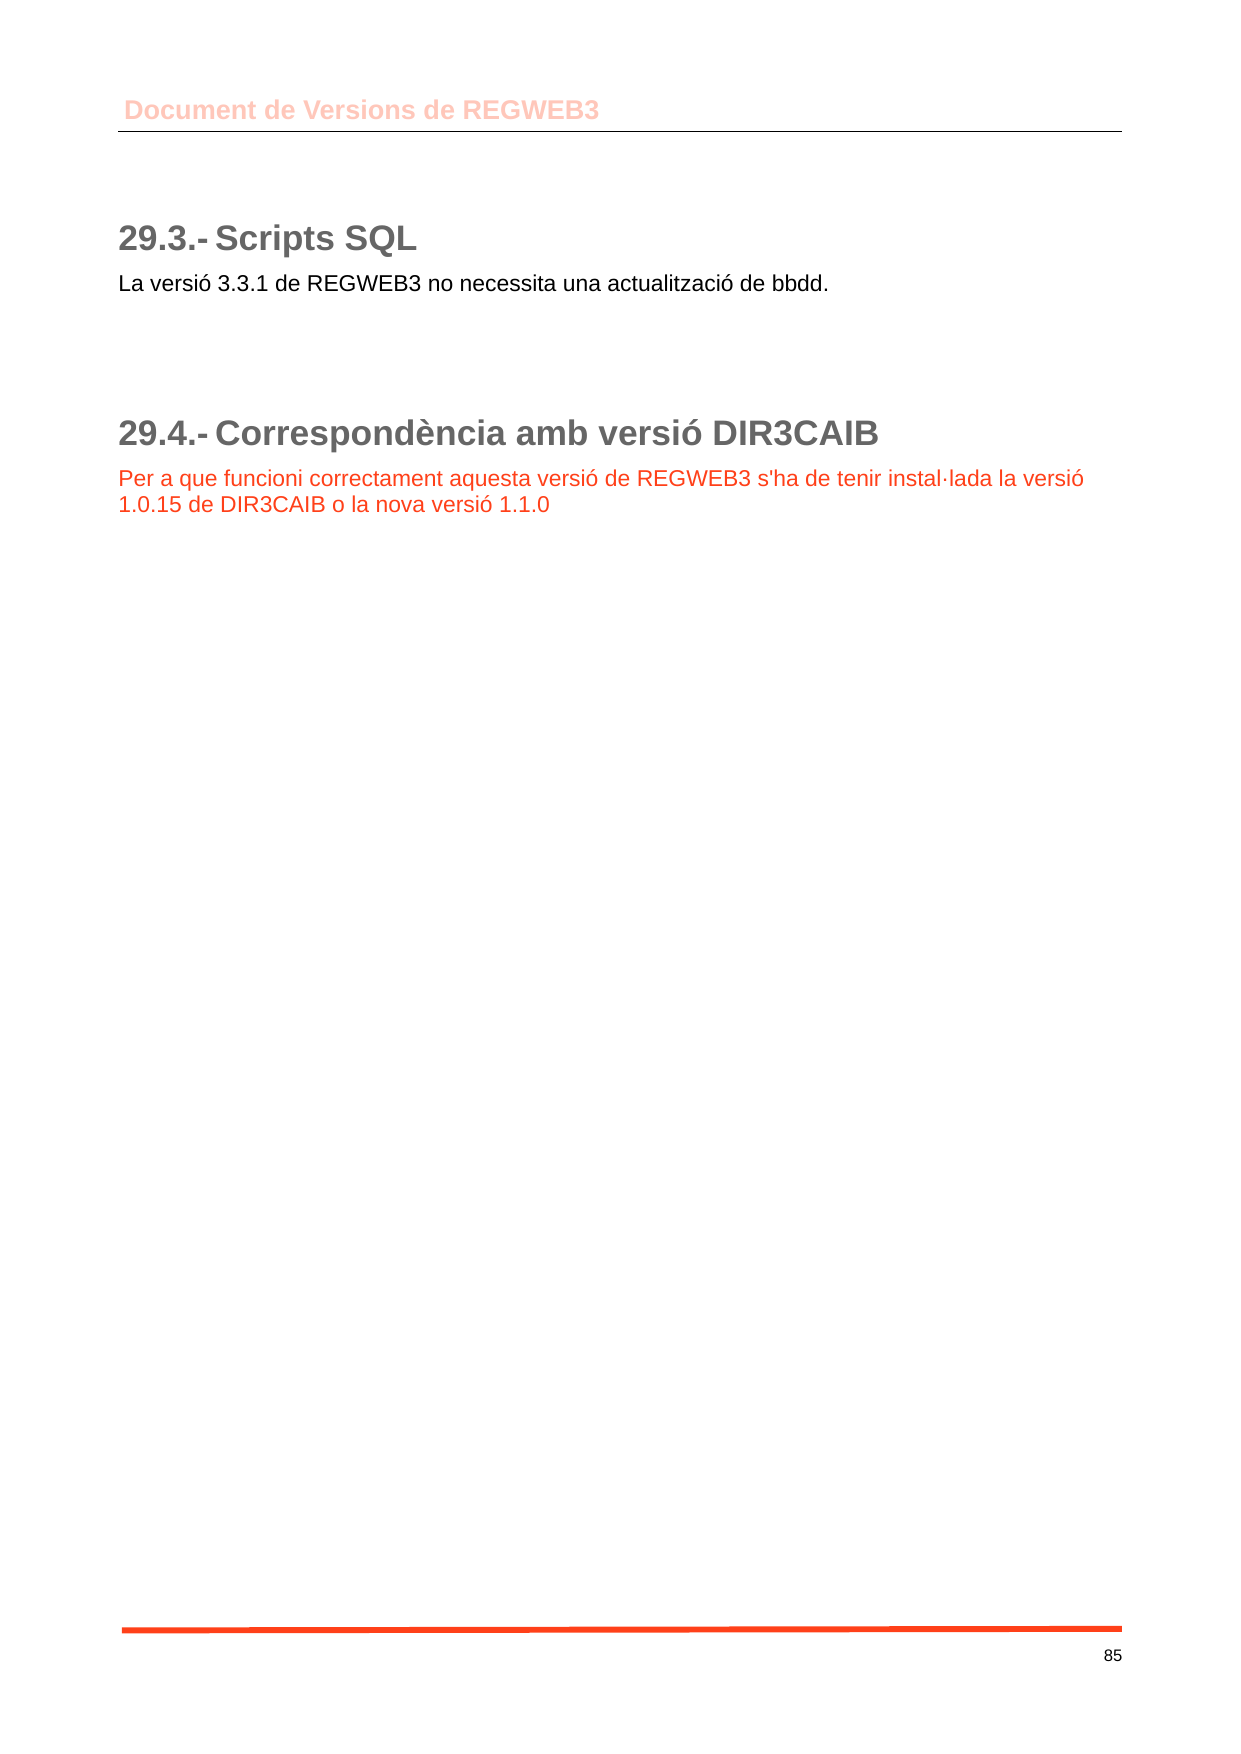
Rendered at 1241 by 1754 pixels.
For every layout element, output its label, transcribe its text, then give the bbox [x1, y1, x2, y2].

subtitle Correspondència amb versió DIR3CAIB [118, 412, 1122, 453]
text La versió 3.3.1 de REGWEB3 no necessita una actualització de bbdd. [118, 270, 1122, 297]
subtitle Scripts SQL [118, 217, 1122, 258]
text Per a que funcioni correctament aquesta versió de REGWEB3 s'ha de tenir instal·lada la versió 1.0.15 de DIR3CAIB o la nova versió 1.1.0 [118, 465, 1122, 518]
